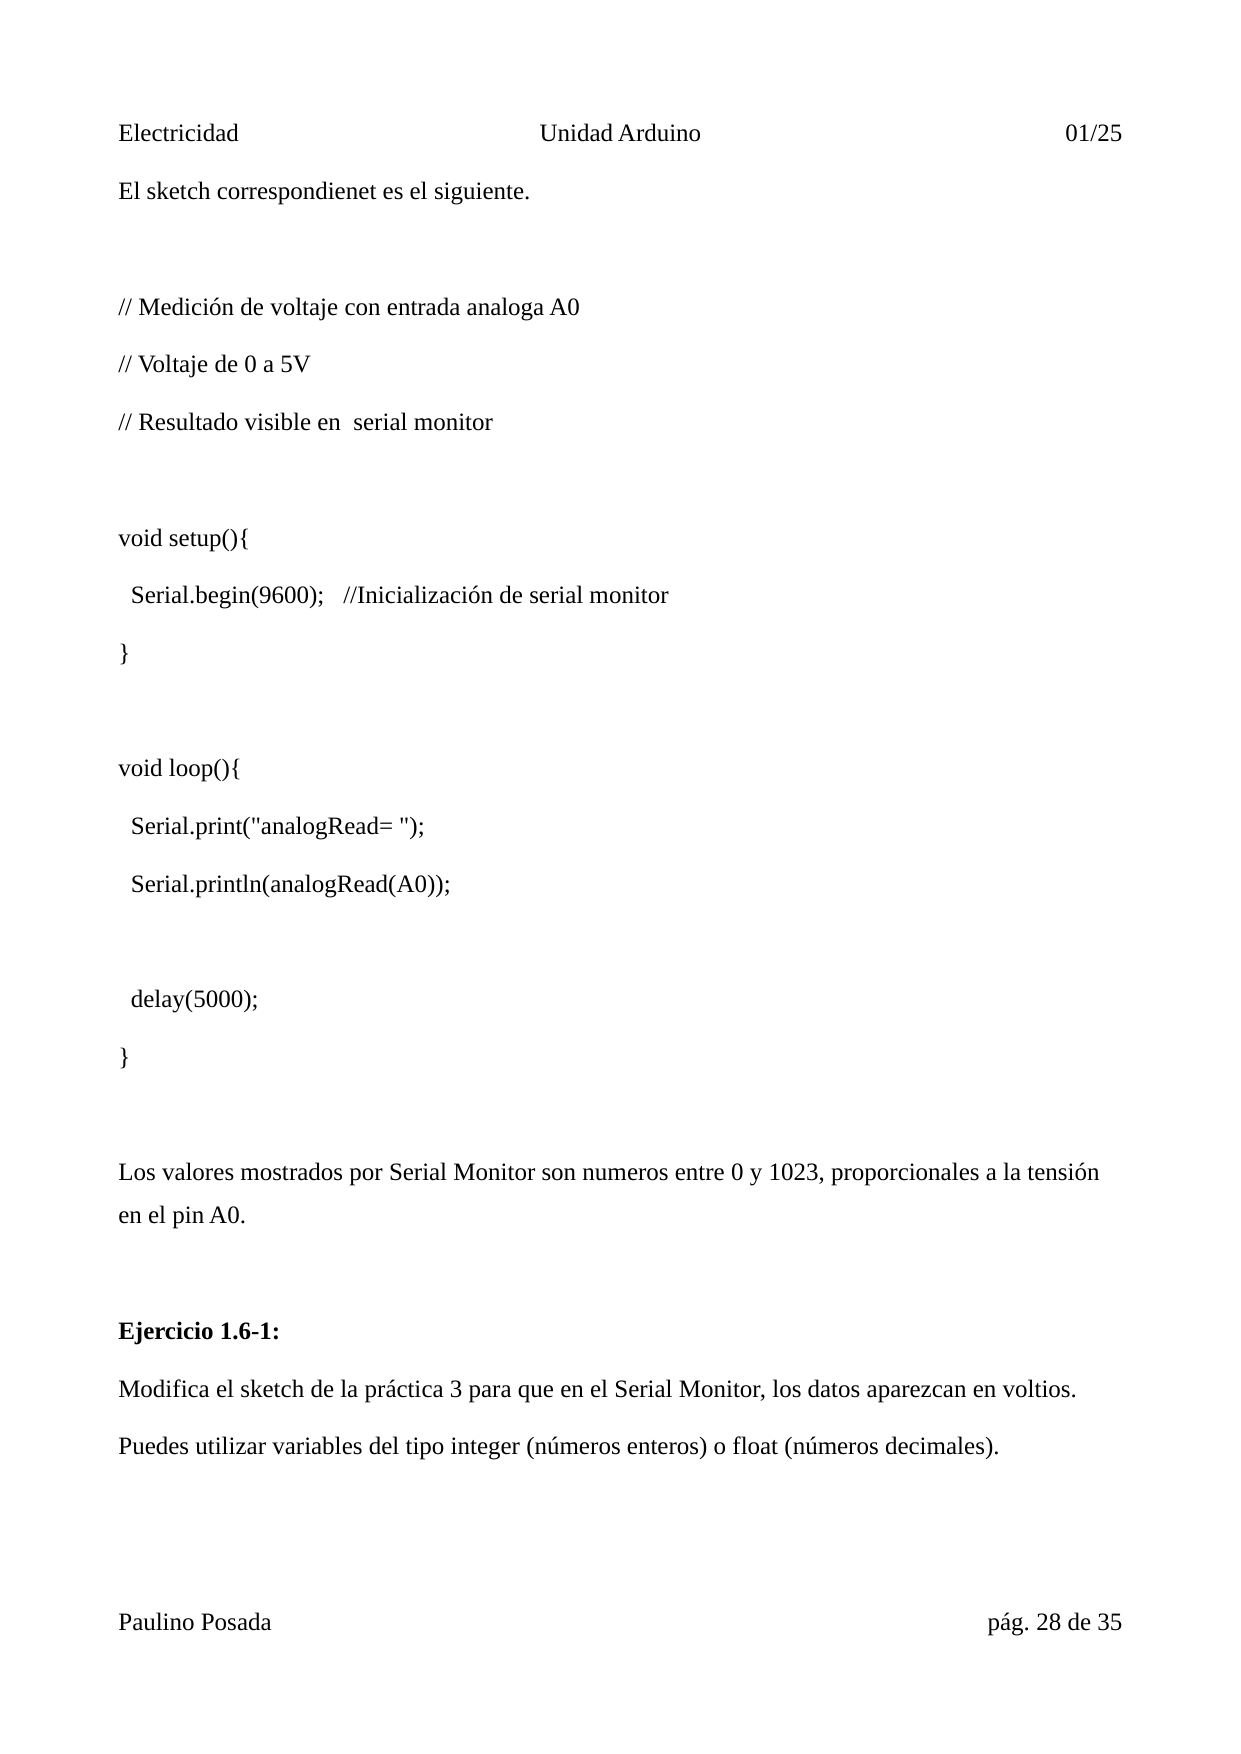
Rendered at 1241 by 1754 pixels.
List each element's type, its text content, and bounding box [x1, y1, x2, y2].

text Los valores mostrados por Serial Monitor son numeros entre 0 y 1023, proporcionales a la tensión en el pin A0. [118, 1157, 1122, 1229]
text Serial.println(analogRead(A0)); [118, 869, 1122, 898]
text // Resultado visible en serial monitor [118, 407, 1122, 436]
text } [118, 1042, 1122, 1071]
text delay(5000); [118, 984, 1122, 1013]
text void setup(){ [118, 523, 1122, 551]
text Puedes utilizar variables del tipo integer (números enteros) o float (números decimales). [118, 1431, 1122, 1460]
text El sketch correspondienet es el siguiente. [118, 176, 1122, 205]
text Ejercicio 1.6-1: [118, 1316, 1122, 1345]
text } [118, 638, 1122, 667]
text void loop(){ [118, 753, 1122, 782]
text Modifica el sketch de la práctica 3 para que en el Serial Monitor, los datos aparezcan en voltios. [118, 1374, 1122, 1402]
text // Voltaje de 0 a 5V [118, 349, 1122, 378]
text Serial.print("analogRead= "); [118, 811, 1122, 840]
text Serial.begin(9600); //Inicialización de serial monitor [118, 580, 1122, 609]
text // Medición de voltaje con entrada analoga A0 [118, 292, 1122, 321]
